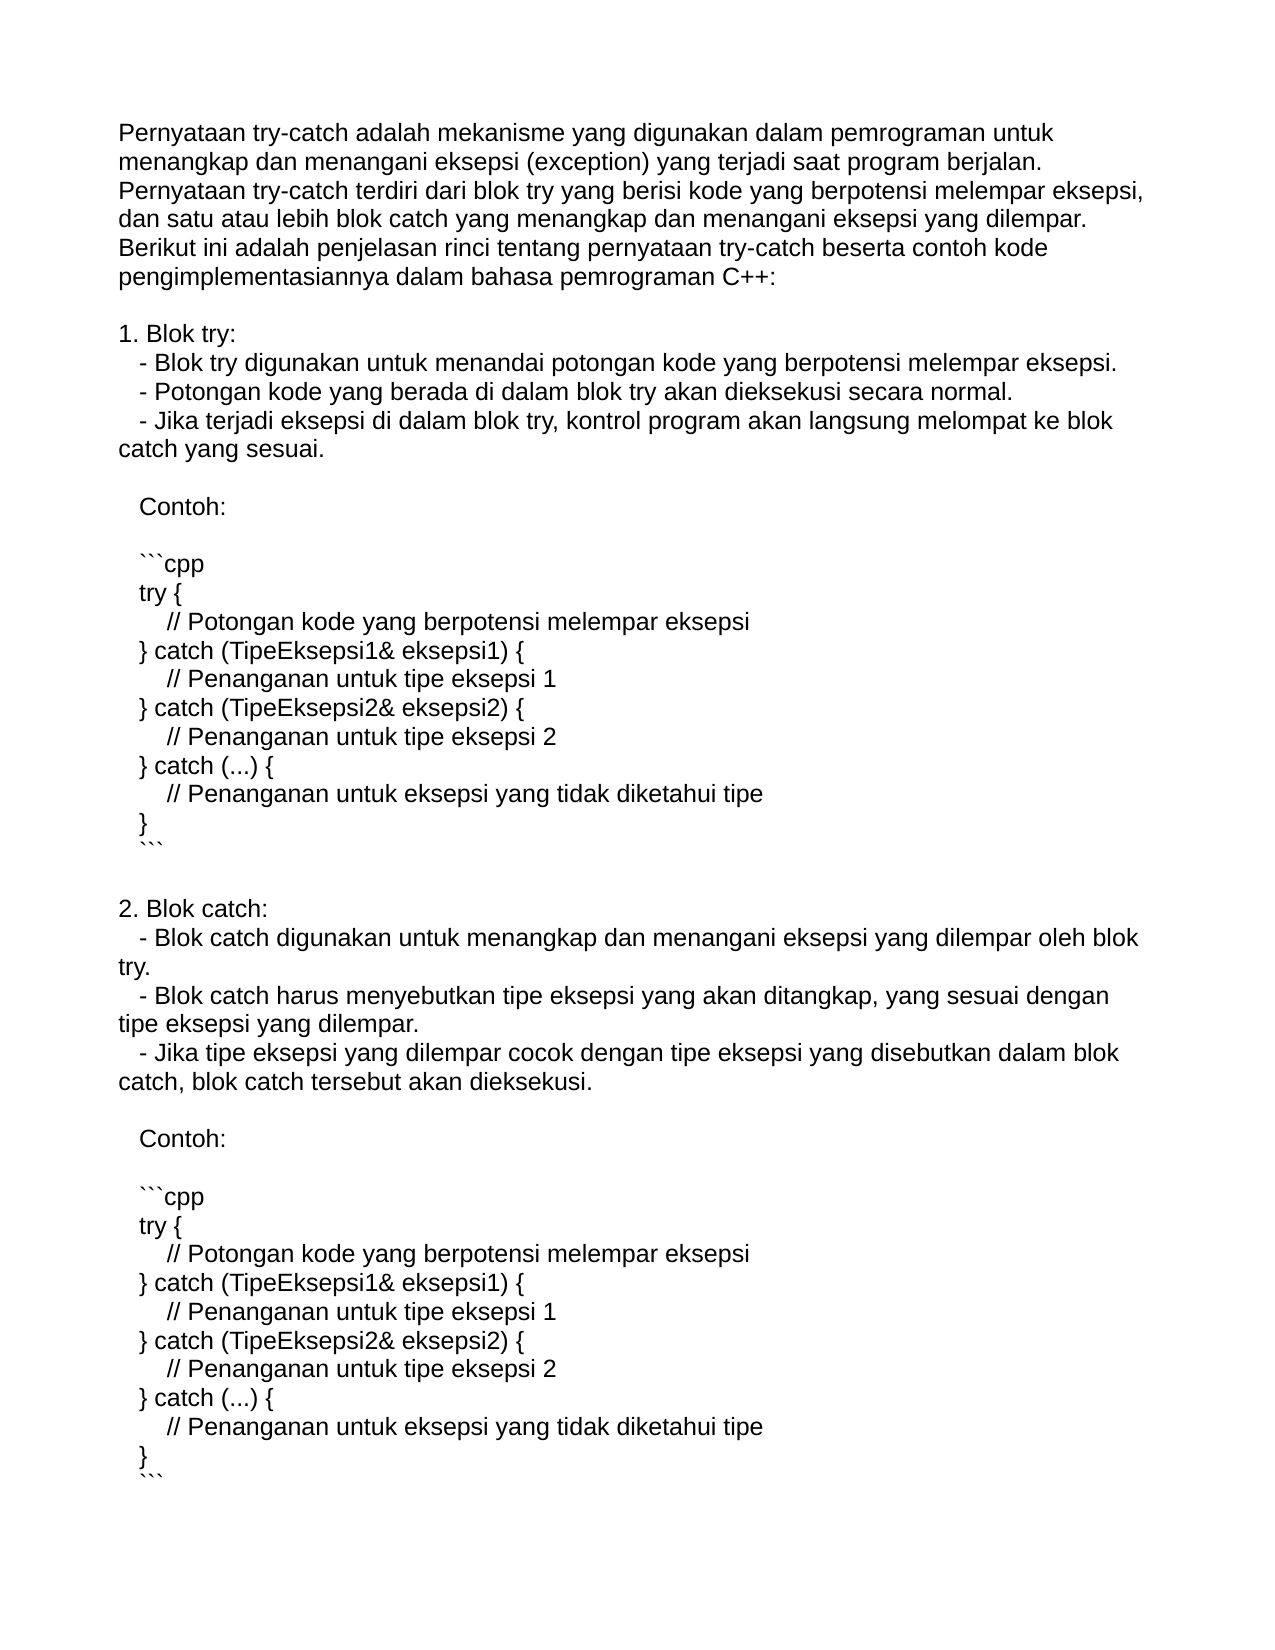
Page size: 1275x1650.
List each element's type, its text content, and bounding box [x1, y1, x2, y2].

text // Penanganan untuk tipe eksepsi 2 [118, 722, 1157, 751]
text 1. Blok try: [118, 319, 1157, 348]
text - Potongan kode yang berada di dalam blok try akan dieksekusi secara normal. [118, 377, 1157, 406]
text // Potongan kode yang berpotensi melempar eksepsi [118, 1239, 1157, 1268]
text ```cpp [118, 549, 1157, 578]
text Contoh: [118, 492, 1157, 521]
text ``` [118, 837, 1157, 866]
text - Jika terjadi eksepsi di dalam blok try, kontrol program akan langsung melompat ke blok catch yang sesuai. [118, 406, 1157, 463]
text Contoh: [118, 1124, 1157, 1153]
text } [118, 1441, 1157, 1469]
text } catch (TipeEksepsi1& eksepsi1) { [118, 1268, 1157, 1297]
text } catch (TipeEksepsi1& eksepsi1) { [118, 636, 1157, 664]
text // Potongan kode yang berpotensi melempar eksepsi [118, 607, 1157, 636]
text ```cpp [118, 1182, 1157, 1211]
text - Jika tipe eksepsi yang dilempar cocok dengan tipe eksepsi yang disebutkan dalam blok catch, blok catch tersebut akan dieksekusi. [118, 1038, 1157, 1096]
text // Penanganan untuk eksepsi yang tidak diketahui tipe [118, 1412, 1157, 1441]
text - Blok catch digunakan untuk menangkap dan menangani eksepsi yang dilempar oleh blok try. [118, 923, 1157, 981]
text } catch (...) { [118, 1383, 1157, 1412]
text 2. Blok catch: [118, 894, 1157, 923]
text } catch (TipeEksepsi2& eksepsi2) { [118, 693, 1157, 722]
text Pernyataan try-catch adalah mekanisme yang digunakan dalam pemrograman untuk menangkap dan menangani eksepsi (exception) yang terjadi saat program berjalan. Pernyataan try-catch terdiri dari blok try yang berisi kode yang berpotensi melempar eksepsi, dan satu atau lebih blok catch yang menangkap dan menangani eksepsi yang dilempar. Berikut ini adalah penjelasan rinci tentang pernyataan try-catch beserta contoh kode pengimplementasiannya dalam bahasa pemrograman C++: [118, 118, 1157, 291]
text try { [118, 1211, 1157, 1239]
text } catch (...) { [118, 751, 1157, 779]
text ``` [118, 1469, 1157, 1498]
text } catch (TipeEksepsi2& eksepsi2) { [118, 1326, 1157, 1354]
text try { [118, 578, 1157, 607]
text // Penanganan untuk tipe eksepsi 1 [118, 664, 1157, 693]
text // Penanganan untuk eksepsi yang tidak diketahui tipe [118, 779, 1157, 808]
text // Penanganan untuk tipe eksepsi 1 [118, 1297, 1157, 1326]
text // Penanganan untuk tipe eksepsi 2 [118, 1354, 1157, 1383]
text - Blok try digunakan untuk menandai potongan kode yang berpotensi melempar eksepsi. [118, 348, 1157, 377]
text - Blok catch harus menyebutkan tipe eksepsi yang akan ditangkap, yang sesuai dengan tipe eksepsi yang dilempar. [118, 981, 1157, 1038]
text } [118, 808, 1157, 837]
